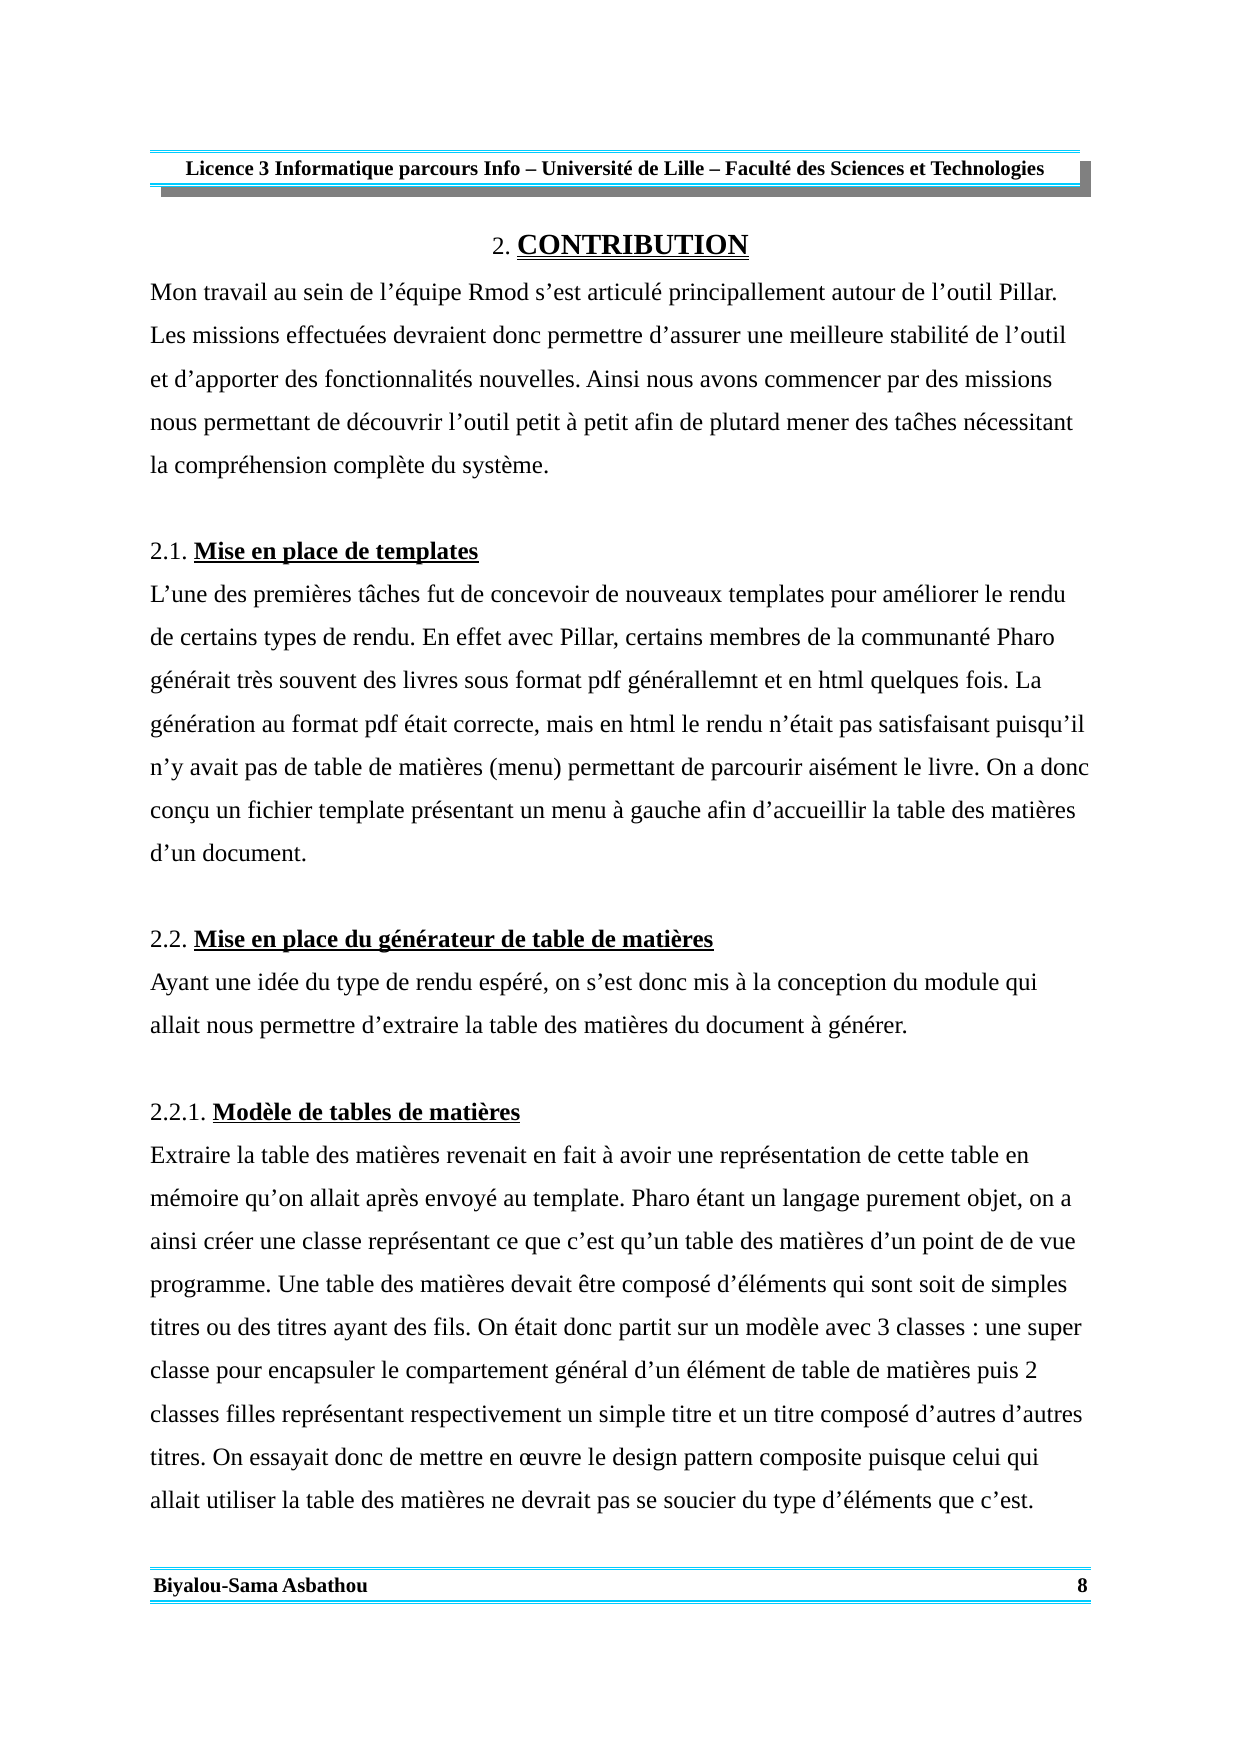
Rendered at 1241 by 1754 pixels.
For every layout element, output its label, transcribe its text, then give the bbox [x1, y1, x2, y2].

text 2.2.1. Modèle de tables de matières [150, 1097, 1091, 1126]
text 2.1. Mise en place de templates [150, 536, 1091, 565]
text Ayant une idée du type de rendu espéré, on s’est donc mis à la conception du module qui allait nous permettre d’extraire la table des matières du document à générer. [150, 967, 1091, 1039]
text 2. CONTRIBUTION [150, 227, 1091, 261]
text 2.2. Mise en place du générateur de table de matières [150, 924, 1091, 953]
text Extraire la table des matières revenait en fait à avoir une représentation de cette table en mémoire qu’on allait après envoyé au template. Pharo étant un langage purement objet, on a ainsi créer une classe représentant ce que c’est qu’un table des matières d’un point de de vue programme. Une table des matières devait être composé d’éléments qui sont soit de simples titres ou des titres ayant des fils. On était donc partit sur un modèle avec 3 classes : une super classe pour encapsuler le compartement général d’un élément de table de matières puis 2 classes filles représentant respectivement un simple titre et un titre composé d’autres d’autres titres. On essayait donc de mettre en œuvre le design pattern composite puisque celui qui allait utiliser la table des matières ne devrait pas se soucier du type d’éléments que c’est. [150, 1140, 1091, 1514]
text Mon travail au sein de l’équipe Rmod s’est articulé principallement autour de l’outil Pillar. Les missions effectuées devraient donc permettre d’assurer une meilleure stabilité de l’outil et d’apporter des fonctionnalités nouvelles. Ainsi nous avons commencer par des missions nous permettant de découvrir l’outil petit à petit afin de plutard mener des taĉhes nécessitant la compréhension complète du système. [150, 277, 1091, 479]
text L’une des premières tâches fut de concevoir de nouveaux templates pour améliorer le rendu de certains types de rendu. En effet avec Pillar, certains membres de la communanté Pharo générait très souvent des livres sous format pdf générallemnt et en html quelques fois. La génération au format pdf était correcte, mais en html le rendu n’était pas satisfaisant puisqu’il n’y avait pas de table de matières (menu) permettant de parcourir aisément le livre. On a donc conçu un fichier template présentant un menu à gauche afin d’accueillir la table des matières d’un document. [150, 579, 1091, 867]
